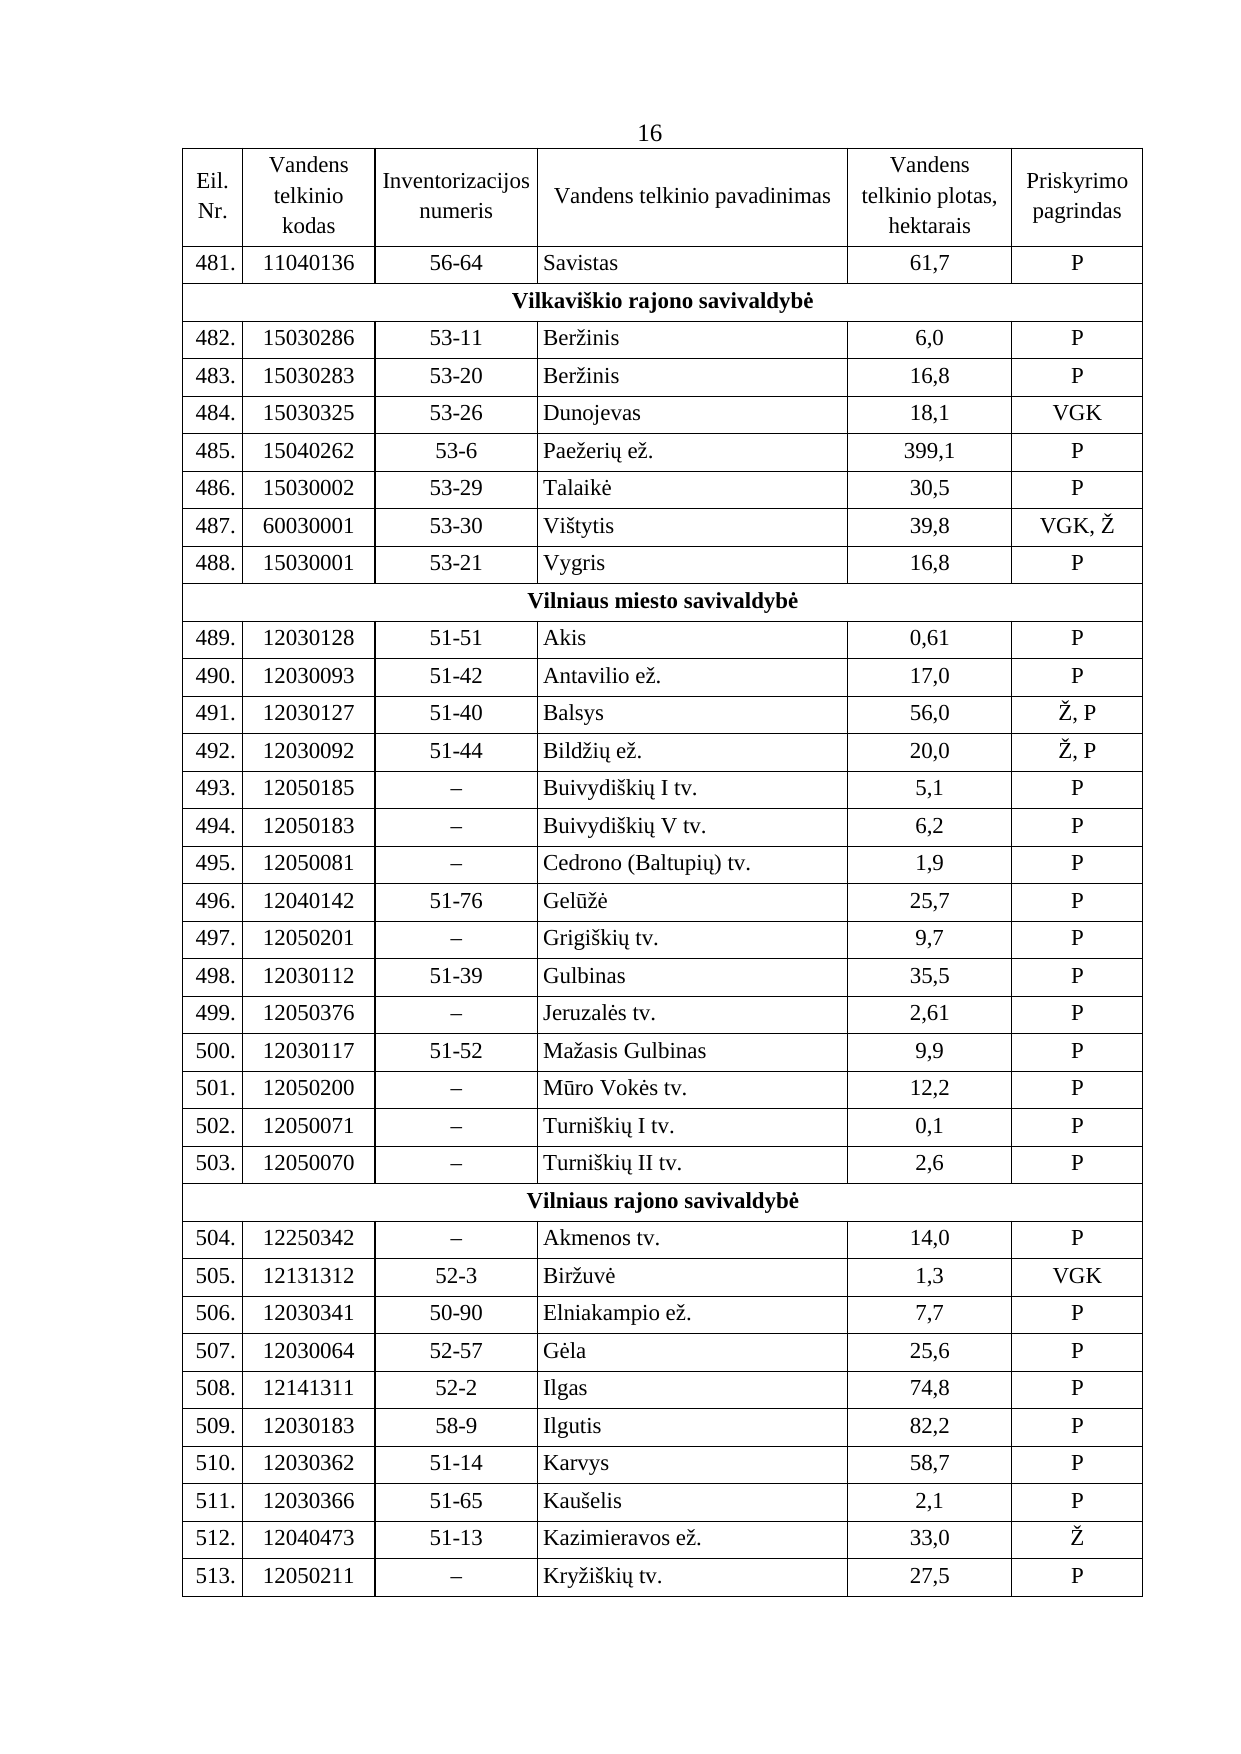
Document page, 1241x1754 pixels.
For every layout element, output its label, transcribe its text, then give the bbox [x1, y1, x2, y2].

table_cell 482. [183, 322, 242, 358]
table_cell 504. [183, 1222, 242, 1258]
table_cell P [1012, 1372, 1142, 1408]
table_cell 500. [183, 1034, 242, 1071]
table_cell 53-6 [376, 434, 537, 471]
table_cell 12050185 [243, 772, 374, 808]
table_cell – [376, 997, 537, 1033]
table_cell 498. [183, 959, 242, 996]
table_cell 9,9 [848, 1034, 1011, 1071]
table_cell 15030325 [243, 397, 374, 433]
table_cell Vygris [538, 547, 847, 583]
table_cell Beržinis [538, 322, 847, 358]
table_cell Vilniaus miesto savivaldybė [183, 584, 1142, 621]
table_cell 15030001 [243, 547, 374, 583]
table_cell 52-57 [376, 1334, 537, 1371]
table_cell 493. [183, 772, 242, 808]
table_cell 5,1 [848, 772, 1011, 808]
table_header Vandens telkinio plotas, hektarais [848, 149, 1011, 246]
table_cell Vilkaviškio rajono savivaldybė [183, 284, 1142, 321]
table_cell 12141311 [243, 1372, 374, 1408]
table_cell 58-9 [376, 1409, 537, 1446]
table_cell 15040262 [243, 434, 374, 471]
table_cell P [1012, 247, 1142, 283]
table_cell P [1012, 547, 1142, 583]
table_header Priskyrimo pagrindas [1012, 149, 1142, 246]
table_cell Bildžių ež. [538, 734, 847, 771]
table_cell 53-11 [376, 322, 537, 358]
table_cell Mūro Vokės tv. [538, 1072, 847, 1108]
table_cell P [1012, 1034, 1142, 1071]
table_cell 53-21 [376, 547, 537, 583]
table_cell 15030283 [243, 359, 374, 396]
table_cell 51-52 [376, 1034, 537, 1071]
table_cell 56,0 [848, 697, 1011, 733]
table_cell 16,8 [848, 547, 1011, 583]
table_cell 12040142 [243, 884, 374, 921]
table_cell – [376, 1109, 537, 1146]
table_cell P [1012, 1147, 1142, 1183]
table_cell 6,0 [848, 322, 1011, 358]
table_cell 7,7 [848, 1297, 1011, 1333]
table_header Eil. Nr. [183, 149, 242, 246]
table_cell 51-44 [376, 734, 537, 771]
table_cell – [376, 1072, 537, 1108]
table_cell P [1012, 622, 1142, 658]
table_cell Kaušelis [538, 1484, 847, 1521]
table_cell P [1012, 959, 1142, 996]
table_cell Akmenos tv. [538, 1222, 847, 1258]
table_cell 16,8 [848, 359, 1011, 396]
table_cell P [1012, 659, 1142, 696]
table_cell 490. [183, 659, 242, 696]
table_cell 58,7 [848, 1447, 1011, 1483]
table_cell 18,1 [848, 397, 1011, 433]
table_cell 12030128 [243, 622, 374, 658]
table_cell VGK, Ž [1012, 509, 1142, 546]
table_cell Beržinis [538, 359, 847, 396]
table_cell 15030002 [243, 472, 374, 508]
table_cell Turniškių I tv. [538, 1109, 847, 1146]
table_cell 499. [183, 997, 242, 1033]
table_cell 61,7 [848, 247, 1011, 283]
table_cell 12250342 [243, 1222, 374, 1258]
table_cell 56-64 [376, 247, 537, 283]
table_cell 12050200 [243, 1072, 374, 1108]
table_cell 505. [183, 1259, 242, 1296]
table_cell 50-90 [376, 1297, 537, 1333]
table_cell 496. [183, 884, 242, 921]
table_cell 14,0 [848, 1222, 1011, 1258]
table_cell 494. [183, 809, 242, 846]
table_cell Turniškių II tv. [538, 1147, 847, 1183]
table_cell Buivydiškių I tv. [538, 772, 847, 808]
table_cell 506. [183, 1297, 242, 1333]
table_cell P [1012, 1297, 1142, 1333]
table_cell Ilgas [538, 1372, 847, 1408]
table_cell 12050376 [243, 997, 374, 1033]
table_cell Cedrono (Baltupių) tv. [538, 847, 847, 883]
table_cell Ž, P [1012, 697, 1142, 733]
table_cell 51-42 [376, 659, 537, 696]
table_cell 12030366 [243, 1484, 374, 1521]
table_cell 53-20 [376, 359, 537, 396]
table_cell 12040473 [243, 1522, 374, 1558]
table_cell Akis [538, 622, 847, 658]
table_cell 508. [183, 1372, 242, 1408]
table_cell 502. [183, 1109, 242, 1146]
table_cell 25,7 [848, 884, 1011, 921]
table_cell 33,0 [848, 1522, 1011, 1558]
table_cell 492. [183, 734, 242, 771]
table_cell 1,9 [848, 847, 1011, 883]
table_cell Balsys [538, 697, 847, 733]
table_cell 491. [183, 697, 242, 733]
table_cell 30,5 [848, 472, 1011, 508]
table_cell P [1012, 1109, 1142, 1146]
table_cell 51-13 [376, 1522, 537, 1558]
table_cell 17,0 [848, 659, 1011, 696]
table_cell P [1012, 1334, 1142, 1371]
table_cell 509. [183, 1409, 242, 1446]
table_cell P [1012, 922, 1142, 958]
table_cell P [1012, 472, 1142, 508]
table_cell 51-40 [376, 697, 537, 733]
table_cell 12030127 [243, 697, 374, 733]
table_cell Ž [1012, 1522, 1142, 1558]
table_cell 2,61 [848, 997, 1011, 1033]
table_cell 2,6 [848, 1147, 1011, 1183]
table_cell 512. [183, 1522, 242, 1558]
table_cell Dunojevas [538, 397, 847, 433]
table_cell 35,5 [848, 959, 1011, 996]
table_cell 12050211 [243, 1559, 374, 1596]
table_cell 53-29 [376, 472, 537, 508]
table_cell Antavilio ež. [538, 659, 847, 696]
table_cell P [1012, 434, 1142, 471]
table_cell 12030362 [243, 1447, 374, 1483]
table_cell 488. [183, 547, 242, 583]
table_cell – [376, 1147, 537, 1183]
table_cell 484. [183, 397, 242, 433]
table_cell 51-51 [376, 622, 537, 658]
table_header Vandens telkinio pavadinimas [538, 149, 847, 246]
table_cell VGK [1012, 397, 1142, 433]
table_cell 510. [183, 1447, 242, 1483]
table_cell 9,7 [848, 922, 1011, 958]
table_cell 495. [183, 847, 242, 883]
table_header Inventorizacijos numeris [376, 149, 537, 246]
table_cell Karvys [538, 1447, 847, 1483]
table_cell P [1012, 997, 1142, 1033]
table_cell 12050071 [243, 1109, 374, 1146]
table_cell – [376, 772, 537, 808]
table_cell Ž, P [1012, 734, 1142, 771]
table_cell – [376, 1559, 537, 1596]
table_cell 485. [183, 434, 242, 471]
table_cell 12050201 [243, 922, 374, 958]
table_cell Paežerių ež. [538, 434, 847, 471]
table_cell 15030286 [243, 322, 374, 358]
table_cell 12030092 [243, 734, 374, 771]
table_cell Kryžiškių tv. [538, 1559, 847, 1596]
table_cell P [1012, 1447, 1142, 1483]
table_cell Vilniaus rajono savivaldybė [183, 1184, 1142, 1221]
table_cell 12030093 [243, 659, 374, 696]
table_cell P [1012, 1072, 1142, 1108]
table_cell 12030112 [243, 959, 374, 996]
table_cell 51-39 [376, 959, 537, 996]
table_cell 489. [183, 622, 242, 658]
table_cell Kazimieravos ež. [538, 1522, 847, 1558]
table_cell 2,1 [848, 1484, 1011, 1521]
table_cell 511. [183, 1484, 242, 1521]
table_cell P [1012, 847, 1142, 883]
table_cell 12050070 [243, 1147, 374, 1183]
table_cell 51-14 [376, 1447, 537, 1483]
table_cell 12030117 [243, 1034, 374, 1071]
table_cell Savistas [538, 247, 847, 283]
table_cell 513. [183, 1559, 242, 1596]
table_cell P [1012, 1484, 1142, 1521]
table_cell P [1012, 322, 1142, 358]
table_cell Buivydiškių V tv. [538, 809, 847, 846]
table_cell 53-26 [376, 397, 537, 433]
table_cell Elniakampio ež. [538, 1297, 847, 1333]
table_cell 12030341 [243, 1297, 374, 1333]
table_cell 507. [183, 1334, 242, 1371]
table_cell 399,1 [848, 434, 1011, 471]
table_cell Grigiškių tv. [538, 922, 847, 958]
table_cell 12,2 [848, 1072, 1011, 1108]
table_cell Gulbinas [538, 959, 847, 996]
table_cell 51-65 [376, 1484, 537, 1521]
table_cell 20,0 [848, 734, 1011, 771]
table_cell 486. [183, 472, 242, 508]
table_cell 6,2 [848, 809, 1011, 846]
table_cell 82,2 [848, 1409, 1011, 1446]
table_cell 27,5 [848, 1559, 1011, 1596]
table_cell 12050081 [243, 847, 374, 883]
table_cell 53-30 [376, 509, 537, 546]
table_cell P [1012, 1222, 1142, 1258]
table_cell 501. [183, 1072, 242, 1108]
table_cell Gėla [538, 1334, 847, 1371]
table_cell 497. [183, 922, 242, 958]
table_header Vandens telkinio kodas [243, 149, 374, 246]
table_cell 39,8 [848, 509, 1011, 546]
table_cell 60030001 [243, 509, 374, 546]
table_cell 0,61 [848, 622, 1011, 658]
table_cell Mažasis Gulbinas [538, 1034, 847, 1071]
table_cell – [376, 922, 537, 958]
table_cell P [1012, 884, 1142, 921]
table_cell P [1012, 1559, 1142, 1596]
table_cell VGK [1012, 1259, 1142, 1296]
table_cell Gelūžė [538, 884, 847, 921]
table_cell 52-3 [376, 1259, 537, 1296]
table_cell – [376, 1222, 537, 1258]
table_cell 12030183 [243, 1409, 374, 1446]
table_cell 25,6 [848, 1334, 1011, 1371]
table_cell Vištytis [538, 509, 847, 546]
table_cell Talaikė [538, 472, 847, 508]
table_cell 481. [183, 247, 242, 283]
table_cell 503. [183, 1147, 242, 1183]
table_cell 52-2 [376, 1372, 537, 1408]
table_cell Biržuvė [538, 1259, 847, 1296]
table_cell P [1012, 772, 1142, 808]
table_cell – [376, 809, 537, 846]
table_cell 483. [183, 359, 242, 396]
table_cell 1,3 [848, 1259, 1011, 1296]
table_cell 12050183 [243, 809, 374, 846]
table_cell P [1012, 809, 1142, 846]
table_cell P [1012, 1409, 1142, 1446]
table_cell 0,1 [848, 1109, 1011, 1146]
table_cell Ilgutis [538, 1409, 847, 1446]
table_cell 74,8 [848, 1372, 1011, 1408]
table_cell Jeruzalės tv. [538, 997, 847, 1033]
table_cell 51-76 [376, 884, 537, 921]
table_cell P [1012, 359, 1142, 396]
table_cell 11040136 [243, 247, 374, 283]
table_cell 12131312 [243, 1259, 374, 1296]
table_cell – [376, 847, 537, 883]
table_cell 487. [183, 509, 242, 546]
table_cell 12030064 [243, 1334, 374, 1371]
